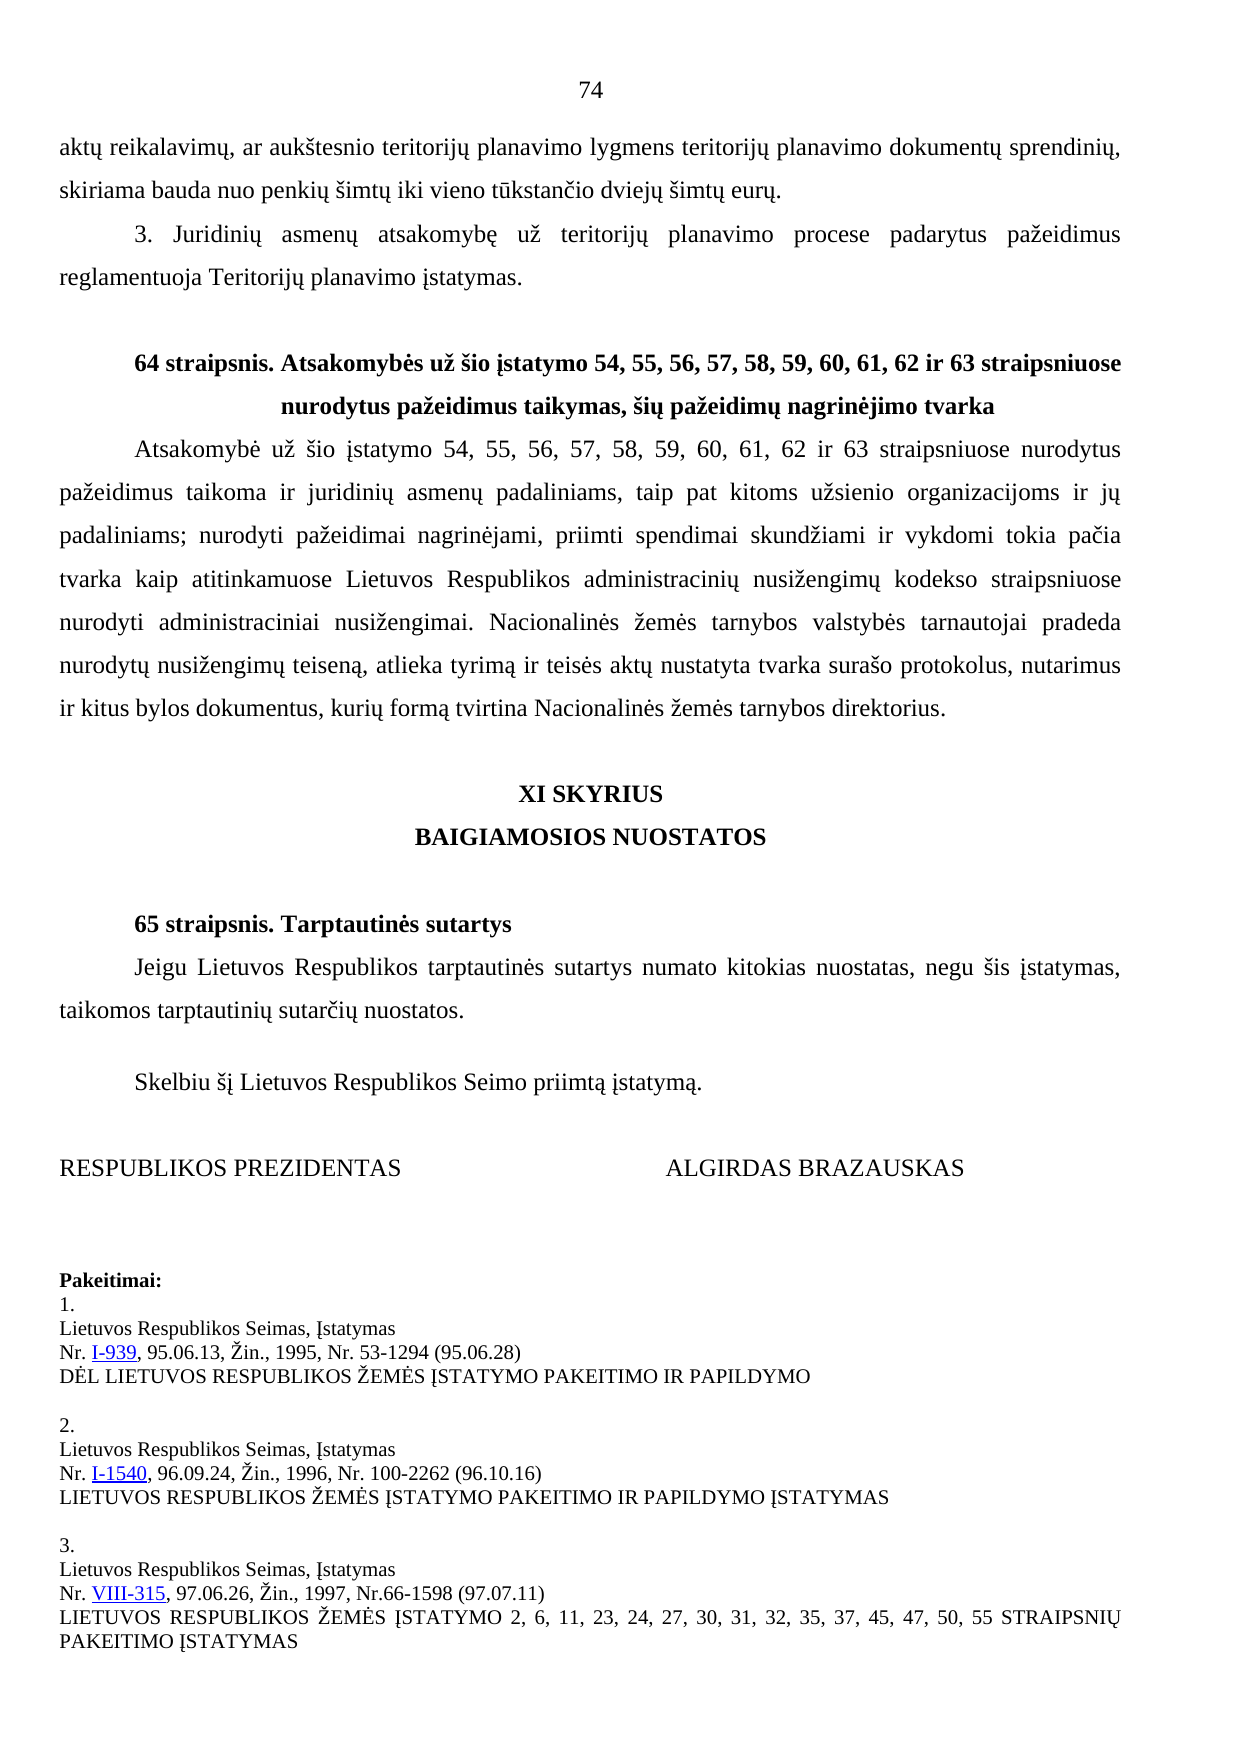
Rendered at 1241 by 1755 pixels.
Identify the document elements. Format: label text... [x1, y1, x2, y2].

text Lietuvos Respublikos Seimas, Įstatymas [59, 1437, 1122, 1461]
text Skelbiu šį Lietuvos Respublikos Seimo priimtą įstatymą. [59, 1067, 1122, 1096]
text Nr. VIII-315, 97.06.26, Žin., 1997, Nr.66-1598 (97.07.11) [59, 1581, 1122, 1605]
text 2. [59, 1412, 1122, 1437]
text Nr. I-1540, 96.09.24, Žin., 1996, Nr. 100-2262 (96.10.16) [59, 1461, 1122, 1485]
text LIETUVOS RESPUBLIKOS ŽEMĖS ĮSTATYMO 2, 6, 11, 23, 24, 27, 30, 31, 32, 35, 37, 45, 47, 50, 55 STRAIPSNIŲ PAKEITIMO ĮSTATYMAS [59, 1605, 1122, 1653]
text Nr. I-939, 95.06.13, Žin., 1995, Nr. 53-1294 (95.06.28) [59, 1340, 1122, 1364]
text BAIGIAMOSIOS NUOSTATOS [59, 822, 1122, 851]
text 3. [59, 1533, 1122, 1557]
text 1. [59, 1292, 1122, 1316]
text 65 straipsnis. Tarptautinės sutartys [59, 909, 1122, 937]
text aktų reikalavimų, ar aukštesnio teritorijų planavimo lygmens teritorijų planavimo dokumentų sprendinių, skiriama bauda nuo penkių šimtų iki vieno tūkstančio dviejų šimtų eurų. [59, 132, 1122, 204]
text 3. Juridinių asmenų atsakomybę už teritorijų planavimo procese padarytus pažeidimus reglamentuoja Teritorijų planavimo įstatymas. [59, 219, 1122, 291]
text LIETUVOS RESPUBLIKOS ŽEMĖS ĮSTATYMO PAKEITIMO IR PAPILDYMO ĮSTATYMAS [59, 1485, 1122, 1509]
text Jeigu Lietuvos Respublikos tarptautinės sutartys numato kitokias nuostatas, negu šis įstatymas, taikomos tarptautinių sutarčių nuostatos. [59, 952, 1122, 1024]
text Pakeitimai: [59, 1268, 1122, 1292]
text Lietuvos Respublikos Seimas, Įstatymas [59, 1557, 1122, 1581]
text 64 straipsnis. Atsakomybės už šio įstatymo 54, 55, 56, 57, 58, 59, 60, 61, 62 ir 63 straipsniuose nurodytus pažeidimus taikymas, šių pažeidimų nagrinėjimo tvarka [134, 348, 1122, 420]
text DĖL LIETUVOS RESPUBLIKOS ŽEMĖS ĮSTATYMO PAKEITIMO IR PAPILDYMO [59, 1364, 1122, 1388]
text Lietuvos Respublikos Seimas, Įstatymas [59, 1316, 1122, 1340]
text XI SKYRIUS [59, 779, 1122, 808]
text Atsakomybė už šio įstatymo 54, 55, 56, 57, 58, 59, 60, 61, 62 ir 63 straipsniuose nurodytus pažeidimus taikoma ir juridinių asmenų padaliniams, taip pat kitoms užsienio organizacijoms ir jų padaliniams; nurodyti pažeidimai nagrinėjami, priimti spendimai skundžiami ir vykdomi tokia pačia tvarka kaip atitinkamuose Lietuvos Respublikos administracinių nusižengimų kodekso straipsniuose nurodyti administraciniai nusižengimai. Nacionalinės žemės tarnybos valstybės tarnautojai pradeda nurodytų nusižengimų teiseną, atlieka tyrimą ir teisės aktų nustatyta tvarka surašo protokolus, nutarimus ir kitus bylos dokumentus, kurių formą tvirtina Nacionalinės žemės tarnybos direktorius. [59, 434, 1122, 722]
text RESPUBLIKOS PREZIDENTAS ALGIRDAS BRAZAUSKAS [59, 1153, 1122, 1182]
